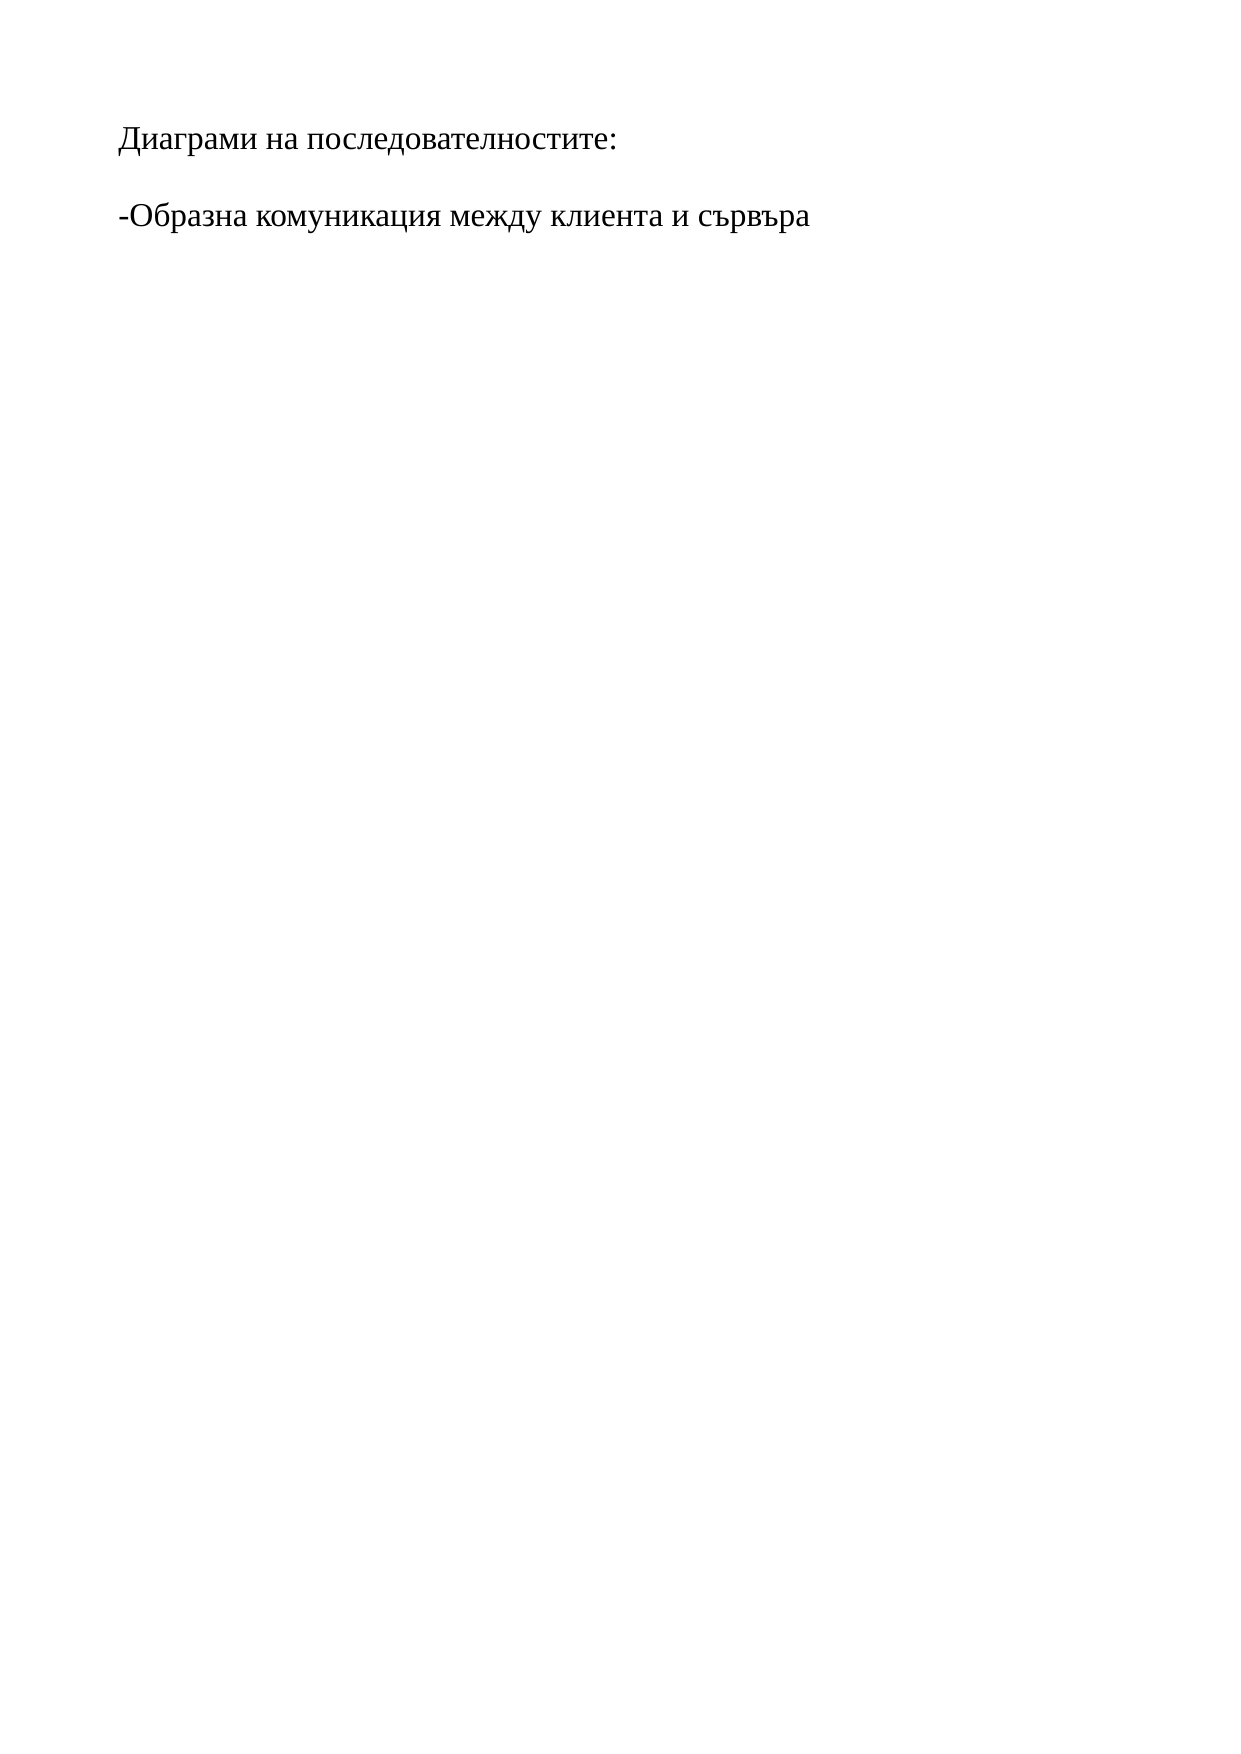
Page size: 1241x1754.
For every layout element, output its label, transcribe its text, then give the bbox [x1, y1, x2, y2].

text Диаграми на последователностите: [118, 118, 1122, 156]
text -Образна комуникация между клиента и сървъра [118, 195, 1122, 233]
